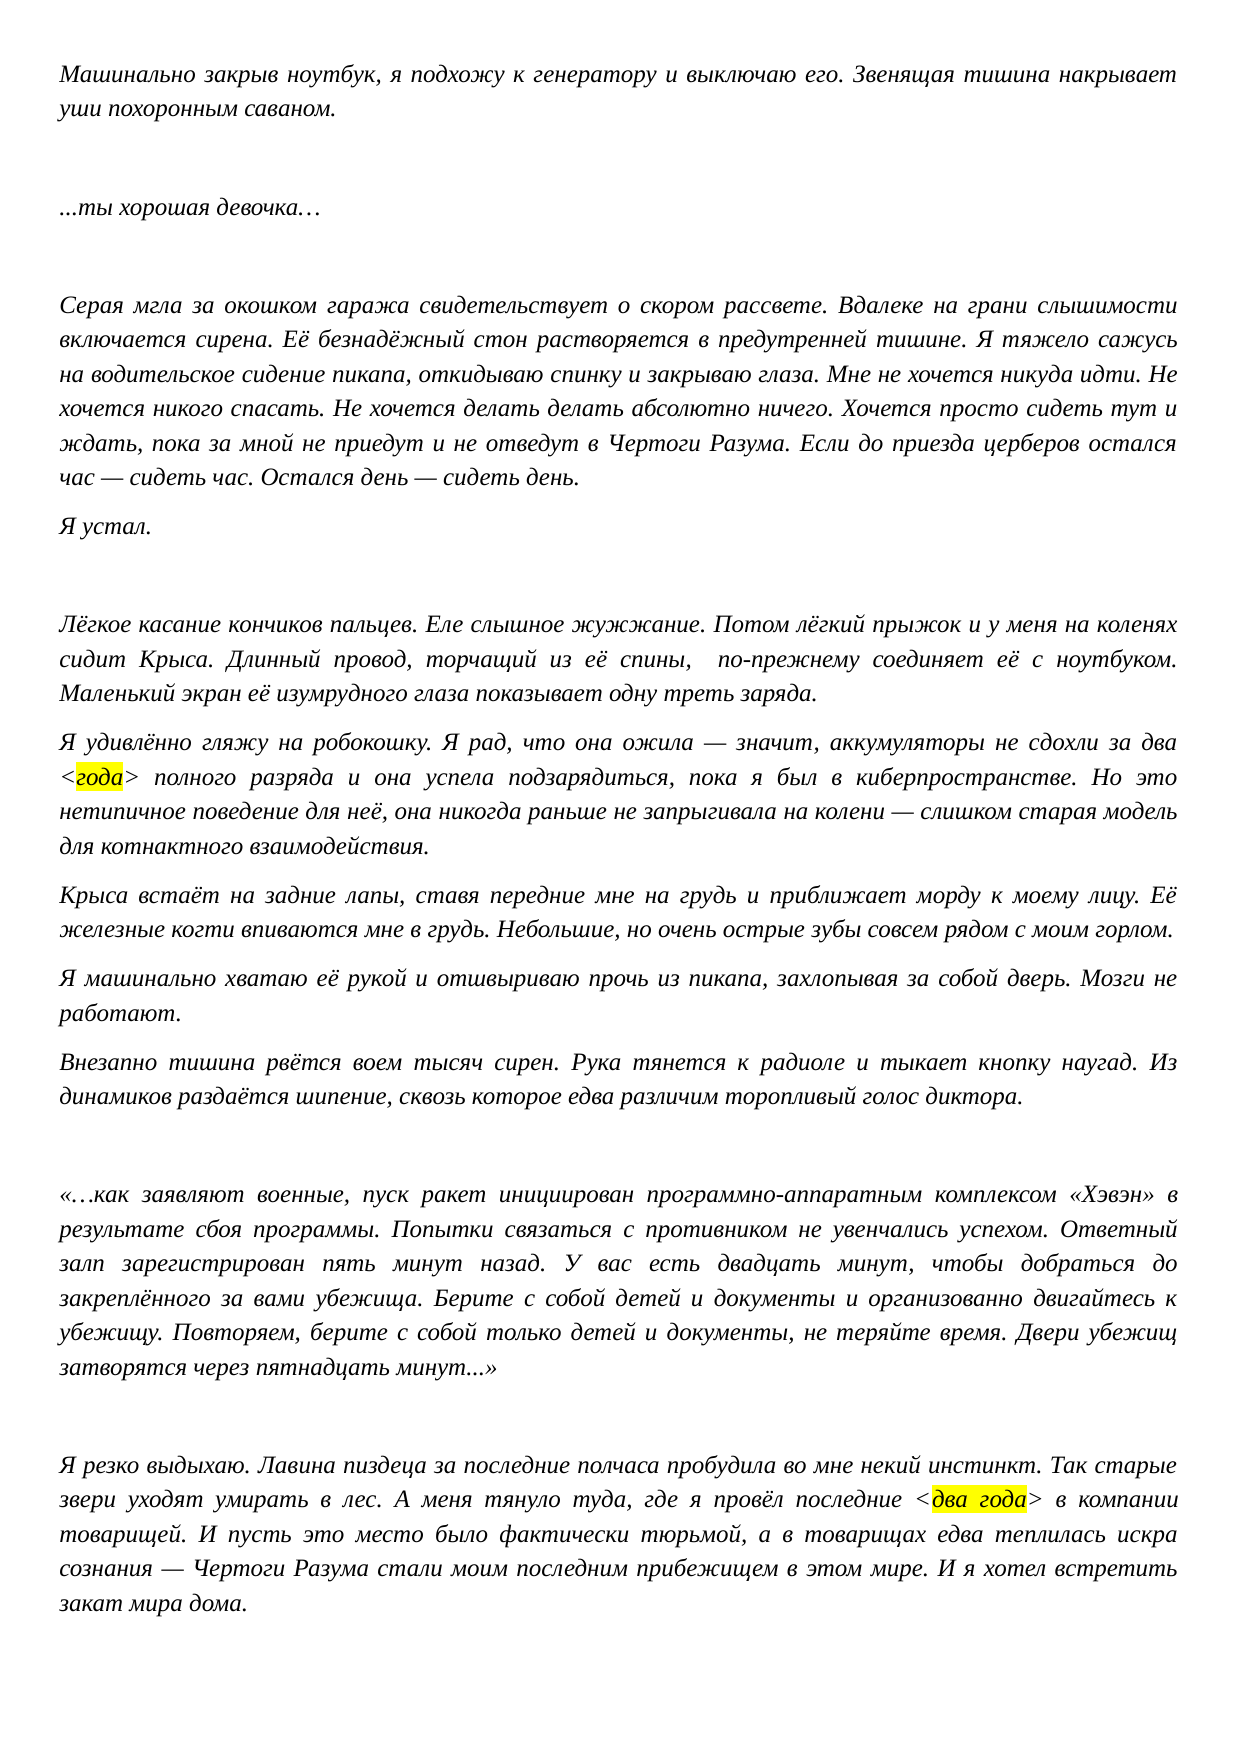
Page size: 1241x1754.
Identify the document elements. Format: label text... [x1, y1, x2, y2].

text Внезапно тишина рвётся воем тысяч сирен. Рука тянется к радиоле и тыкает кнопку наугад. Из динамиков раздаётся шипение, сквозь которое едва различим торопливый голос диктора. [59, 1047, 1181, 1110]
text «…как заявляют военные, пуск ракет инициирован программно-аппаратным комплексом «Хэвэн» в результате сбоя программы. Попытки связаться с противником не увенчались успехом. Ответный залп зарегистрирован пять минут назад. У вас есть двадцать минут, чтобы добраться до закреплённого за вами убежища. Берите с собой детей и документы и организованно двигайтесь к убежищу. Повторяем, берите с собой только детей и документы, не теряйте время. Двери убежищ затворятся через пятнадцать минут...» [59, 1179, 1181, 1381]
text Крыса встаёт на задние лапы, ставя передние мне на грудь и приближает морду к моему лицу. Её железные когти впиваются мне в грудь. Небольшие, но очень острые зубы совсем рядом с моим горлом. [59, 880, 1181, 943]
text Я устал. [59, 511, 1181, 540]
text Я резко выдыхаю. Лавина пиздеца за последние полчаса пробудила во мне некий инстинкт. Так старые звери уходят умирать в лес. А меня тянуло туда, где я провёл последние <два года> в компании товарищей. И пусть это место было фактически тюрьмой, а в товарищах едва теплилась искра сознания — Чертоги Разума стали моим последним прибежищем в этом мире. И я хотел встретить закат мира дома. [59, 1450, 1181, 1617]
text Я машинально хватаю её рукой и отшвыриваю прочь из пикапа, захлопывая за собой дверь. Мозги не работают. [59, 963, 1181, 1027]
text ...ты хорошая девочка… [59, 192, 1181, 220]
text Я удивлённо гляжу на робокошку. Я рад, что она ожила — значит, аккумуляторы не сдохли за два <года> полного разряда и она успела подзарядиться, пока я был в киберпространстве. Но это нетипичное поведение для неё, она никогда раньше не запрыгивала на колени — слишком старая модель для котнактного взаимодействия. [59, 727, 1181, 859]
text Серая мгла за окошком гаража свидетельствует о скором рассвете. Вдалеке на грани слышимости включается сирена. Её безнадёжный стон растворяется в предутренней тишине. Я тяжело сажусь на водительское сидение пикапа, откидываю спинку и закрываю глаза. Мне не хочется никуда идти. Не хочется никого спасать. Не хочется делать делать абсолютно ничего. Хочется просто сидеть тут и ждать, пока за мной не приедут и не отведут в Чертоги Разума. Если до приезда церберов остался час — сидеть час. Остался день — сидеть день. [59, 290, 1181, 491]
text Машинально закрыв ноутбук, я подхожу к генератору и выключаю его. Звенящая тишина накрывает уши похоронным саваном. [59, 59, 1181, 122]
text Лёгкое касание кончиков пальцев. Еле слышное жужжание. Потом лёгкий прыжок и у меня на коленях сидит Крыса. Длинный провод, торчащий из её спины, по-прежнему соединяет её с ноутбуком. Маленький экран её изумрудного глаза показывает одну треть заряда. [59, 609, 1181, 707]
